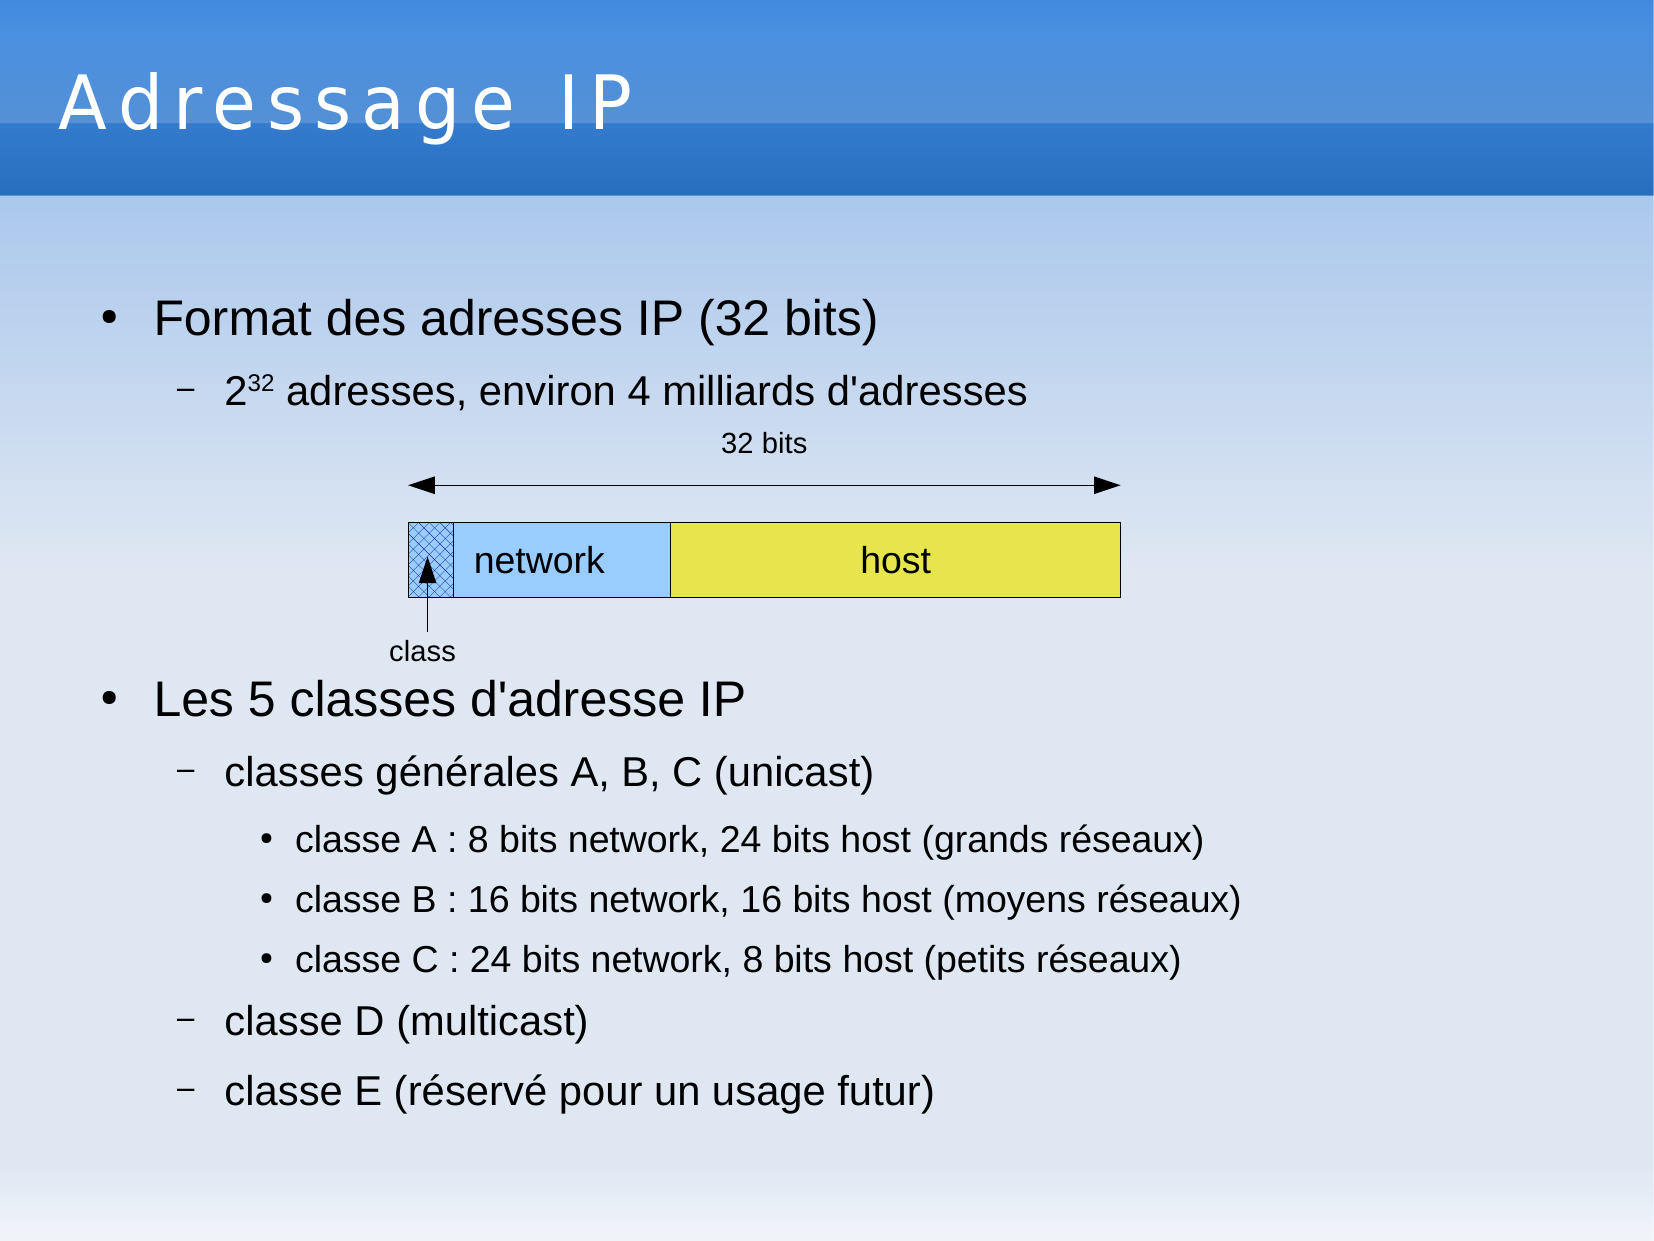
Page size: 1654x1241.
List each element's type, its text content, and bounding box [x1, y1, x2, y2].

text_box network [454, 522, 670, 598]
title Adressage IP [59, 29, 1270, 178]
text_box host [670, 522, 1121, 598]
list Format des adresses IP (32 bits) 232 adresses, environ 4 milliards d'adresses Les 5 classes d'adresse IP classes générales A, B, C (unicast) classe A : 8 bits network, 24 bits host (grands réseaux) classe B : 16 bits network, 16 bits host (moyens réseaux) classe C : 24 bits network, 8 bits host (petits réseaux) classe D (multicast) classe E (réservé pour un usage futur) [82, 290, 1571, 1120]
text_box [408, 522, 454, 598]
text_box class [374, 627, 472, 676]
picture [0, 0, 1654, 1241]
